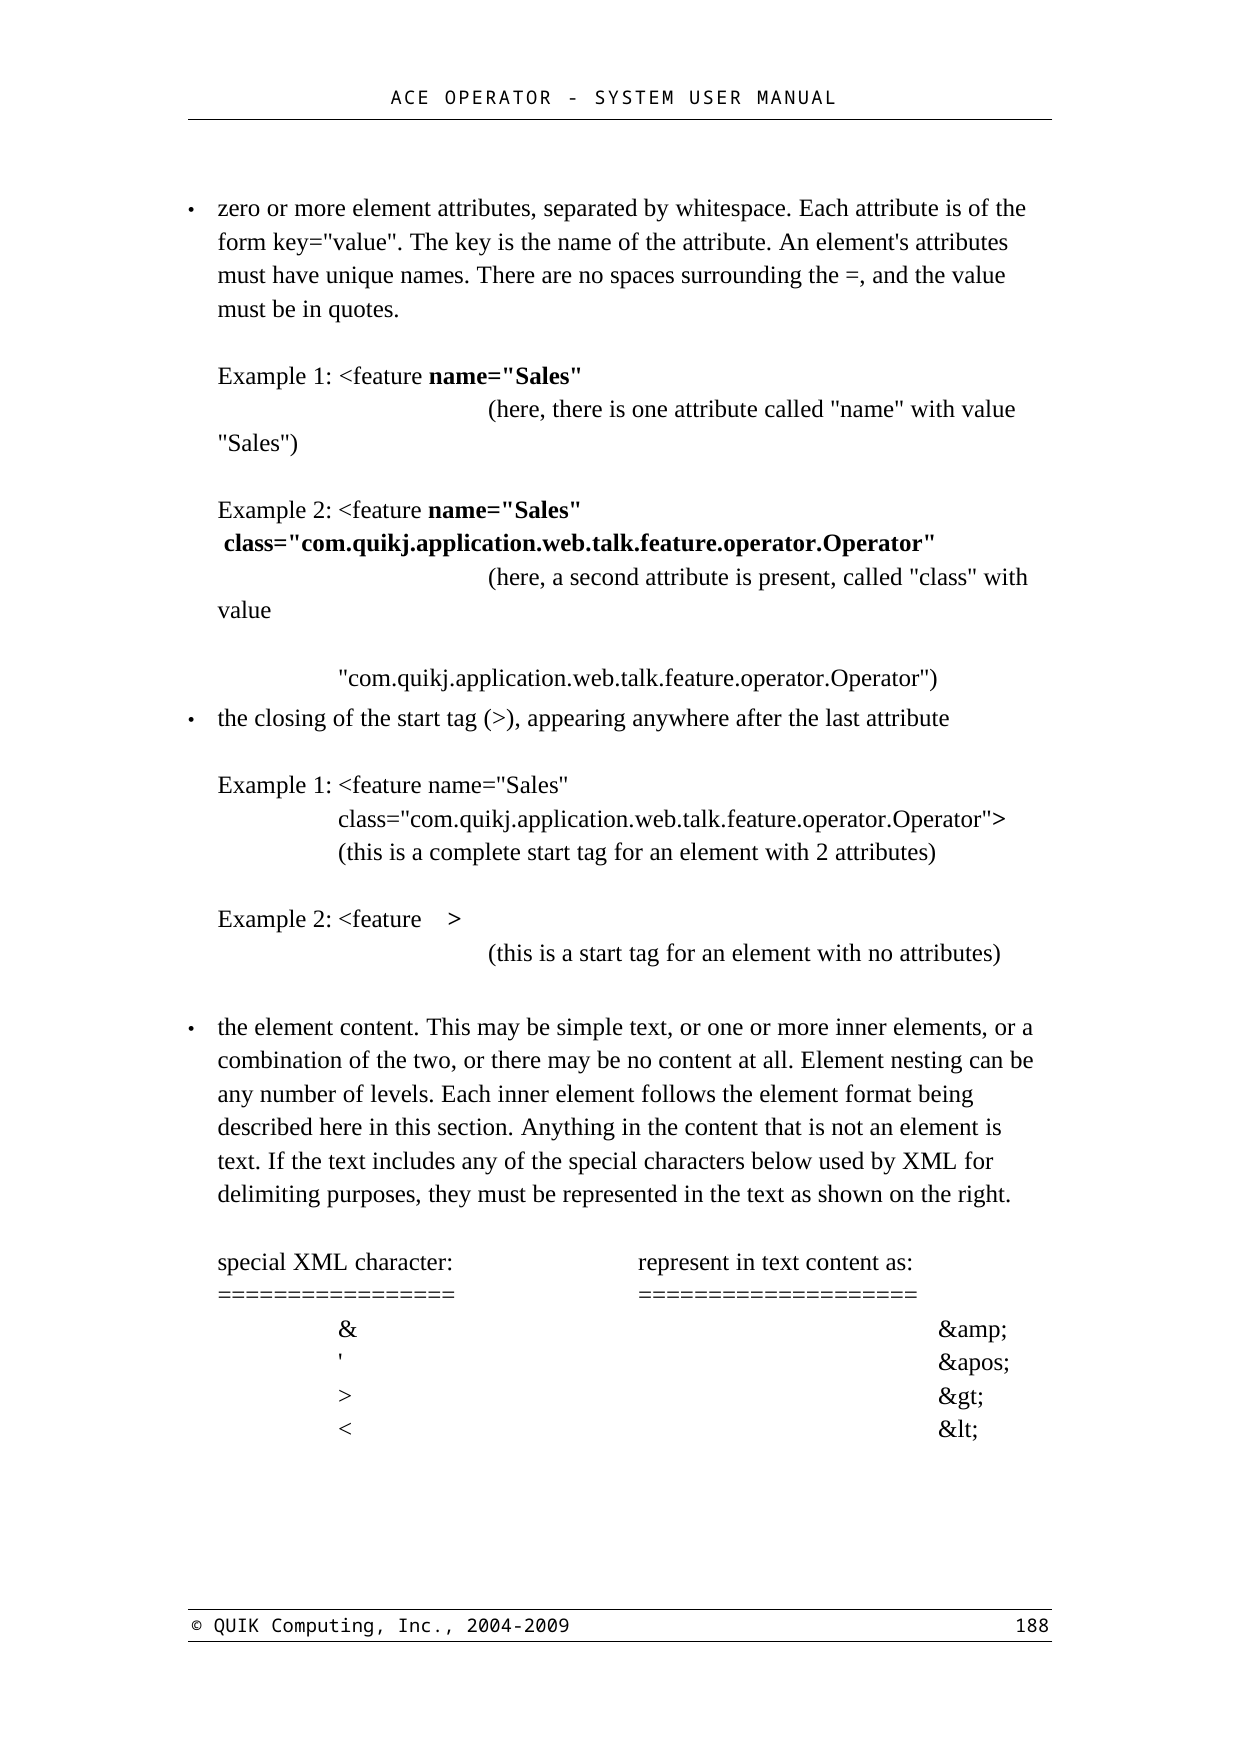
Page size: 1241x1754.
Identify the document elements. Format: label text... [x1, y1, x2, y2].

list zero or more element attributes, separated by whitespace. Each attribute is of the form key="value". The key is the name of the attribute. An element's attributes must have unique names. There are no spaces surrounding the =, and the value must be in quotes. Example 1: <feature name="Sales" (here, there is one attribute called "name" with value "Sales") Example 2: <feature name="Sales" class="com.quikj.application.web.talk.feature.operator.Operator" (here, a second attribute is present, called "class" with value "com.quikj.application.web.talk.feature.operator.Operator") [188, 194, 1052, 691]
list the closing of the start tag (>), appearing anywhere after the last attribute Example 1: <feature name="Sales" class="com.quikj.application.web.talk.feature.operator.Operator"> (this is a complete start tag for an element with 2 attributes) Example 2: <feature > (this is a start tag for an element with no attributes) [188, 704, 1052, 1000]
list the element content. This may be simple text, or one or more inner elements, or a combination of the two, or there may be no content at all. Element nesting can be any number of levels. Each inner element follows the element format being described here in this section. Anything in the content that is not an element is text. If the text includes any of the special characters below used by XML for delimiting purposes, they must be represented in the text as shown on the right. special XML character: represent in text content as: ================= ==================== & &amp; ' &apos; > &gt; < &lt; [188, 1013, 1052, 1443]
